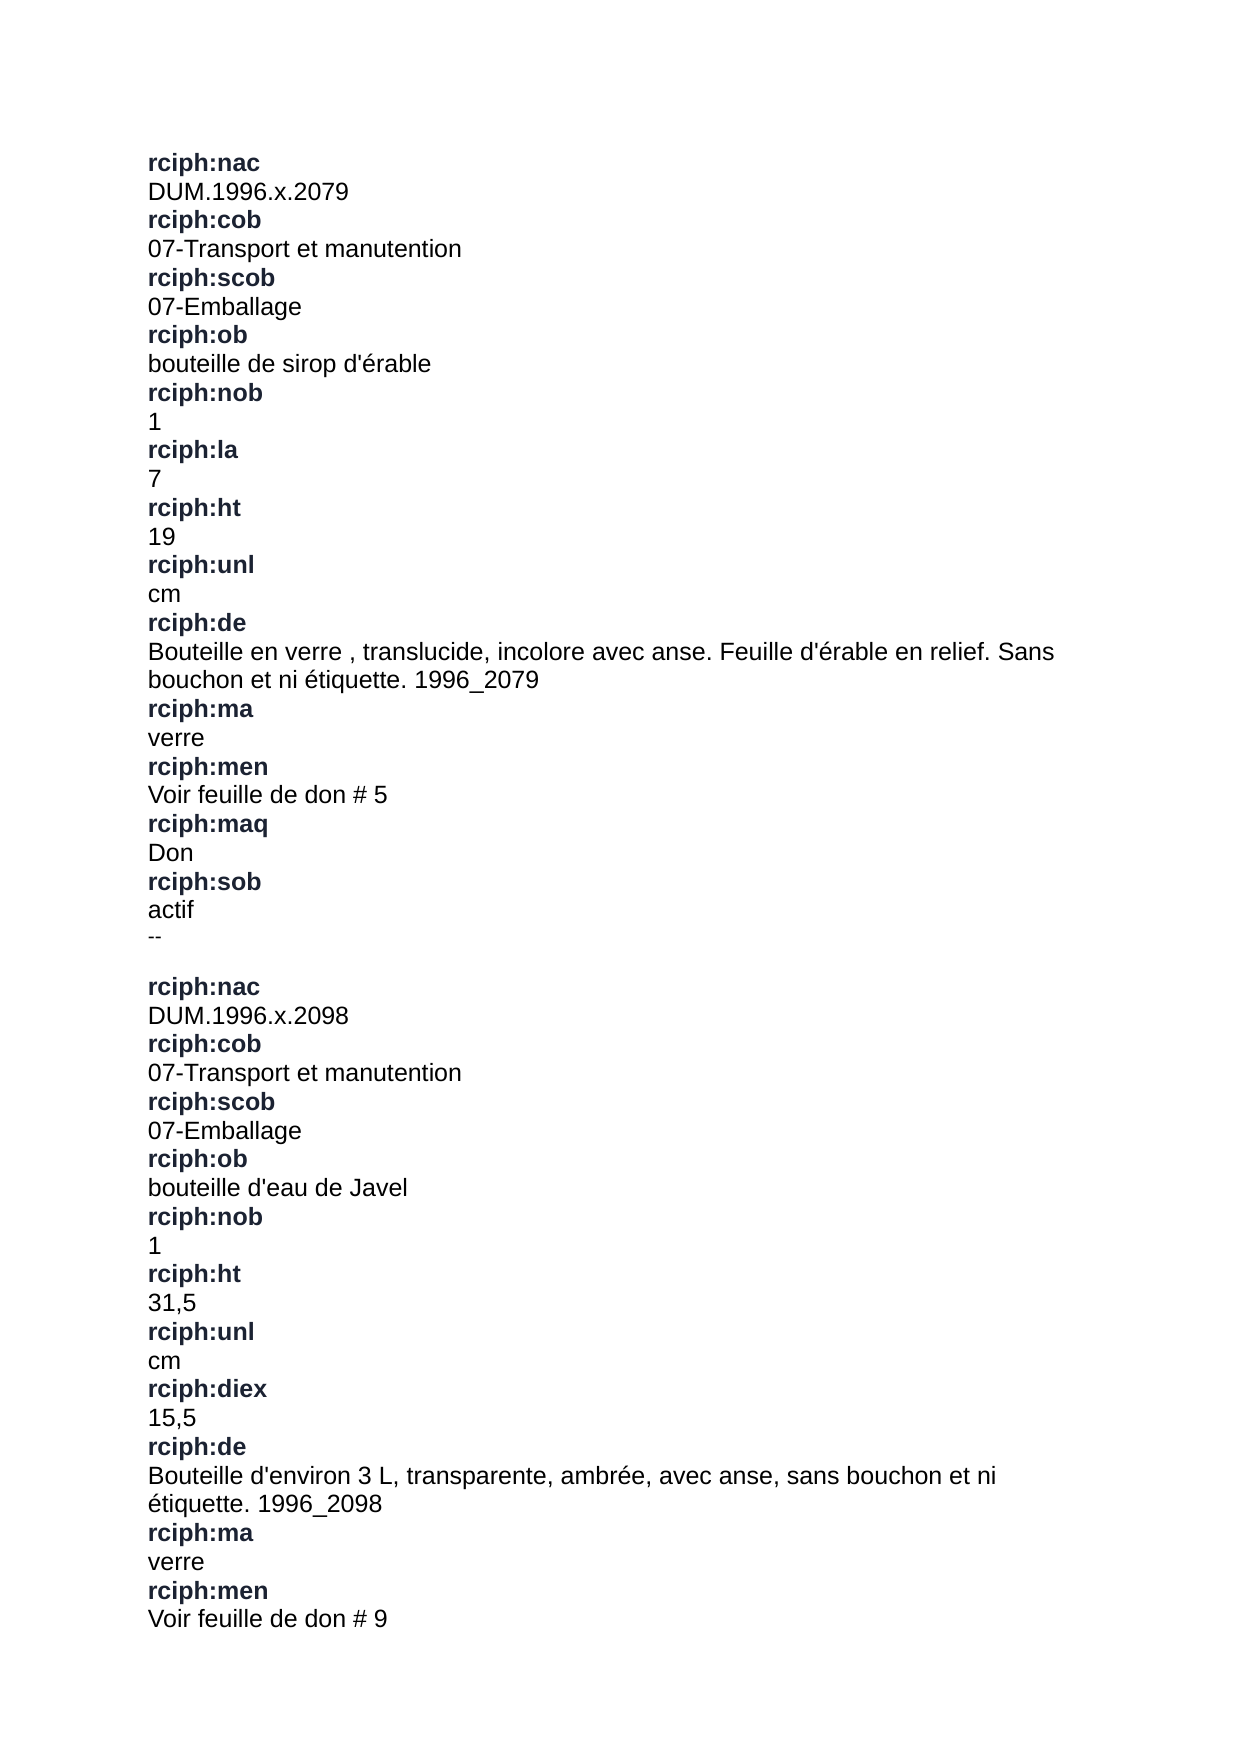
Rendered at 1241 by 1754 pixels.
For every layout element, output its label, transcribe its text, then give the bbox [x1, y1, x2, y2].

text rciph:maq [148, 809, 1092, 838]
text rciph:cob [148, 205, 1092, 234]
text Voir feuille de don # 9 [148, 1604, 1092, 1633]
text Bouteille d'environ 3 L, transparente, ambrée, avec anse, sans bouchon et ni étiquette. 1996_2098 [148, 1461, 1092, 1518]
text 1 [148, 1231, 1092, 1259]
text -- [148, 924, 1092, 948]
text 15,5 [148, 1403, 1092, 1432]
text Bouteille en verre , translucide, incolore avec anse. Feuille d'érable en relief. Sans bouchon et ni étiquette. 1996_2079 [148, 636, 1092, 694]
text rciph:unl [148, 1317, 1092, 1346]
text rciph:unl [148, 550, 1092, 579]
text Voir feuille de don # 5 [148, 780, 1092, 809]
text actif [148, 895, 1092, 924]
text rciph:men [148, 751, 1092, 780]
text 1 [148, 406, 1092, 435]
text rciph:diex [148, 1374, 1092, 1403]
text rciph:ht [148, 493, 1092, 521]
text Don [148, 838, 1092, 866]
text rciph:nob [148, 1202, 1092, 1231]
text rciph:sob [148, 866, 1092, 895]
text rciph:ma [148, 1518, 1092, 1547]
text 19 [148, 521, 1092, 550]
text 31,5 [148, 1288, 1092, 1317]
text verre [148, 1547, 1092, 1576]
text rciph:men [148, 1576, 1092, 1604]
text rciph:ma [148, 694, 1092, 723]
text 07-Transport et manutention [148, 1058, 1092, 1087]
text rciph:ob [148, 1144, 1092, 1173]
text 07-Emballage [148, 291, 1092, 320]
text rciph:cob [148, 1029, 1092, 1058]
text rciph:de [148, 1432, 1092, 1461]
text rciph:ob [148, 320, 1092, 349]
text DUM.1996.x.2079 [148, 176, 1092, 205]
text rciph:scob [148, 263, 1092, 291]
text cm [148, 579, 1092, 608]
text rciph:nob [148, 378, 1092, 406]
text rciph:de [148, 608, 1092, 636]
text bouteille d'eau de Javel [148, 1173, 1092, 1202]
text rciph:la [148, 435, 1092, 464]
text rciph:scob [148, 1087, 1092, 1116]
text bouteille de sirop d'érable [148, 349, 1092, 378]
text cm [148, 1346, 1092, 1374]
text 07-Transport et manutention [148, 234, 1092, 263]
text 7 [148, 464, 1092, 493]
text rciph:nac [148, 972, 1092, 1001]
text rciph:nac [148, 148, 1092, 176]
text verre [148, 723, 1092, 751]
text DUM.1996.x.2098 [148, 1001, 1092, 1029]
text rciph:ht [148, 1259, 1092, 1288]
text 07-Emballage [148, 1116, 1092, 1144]
